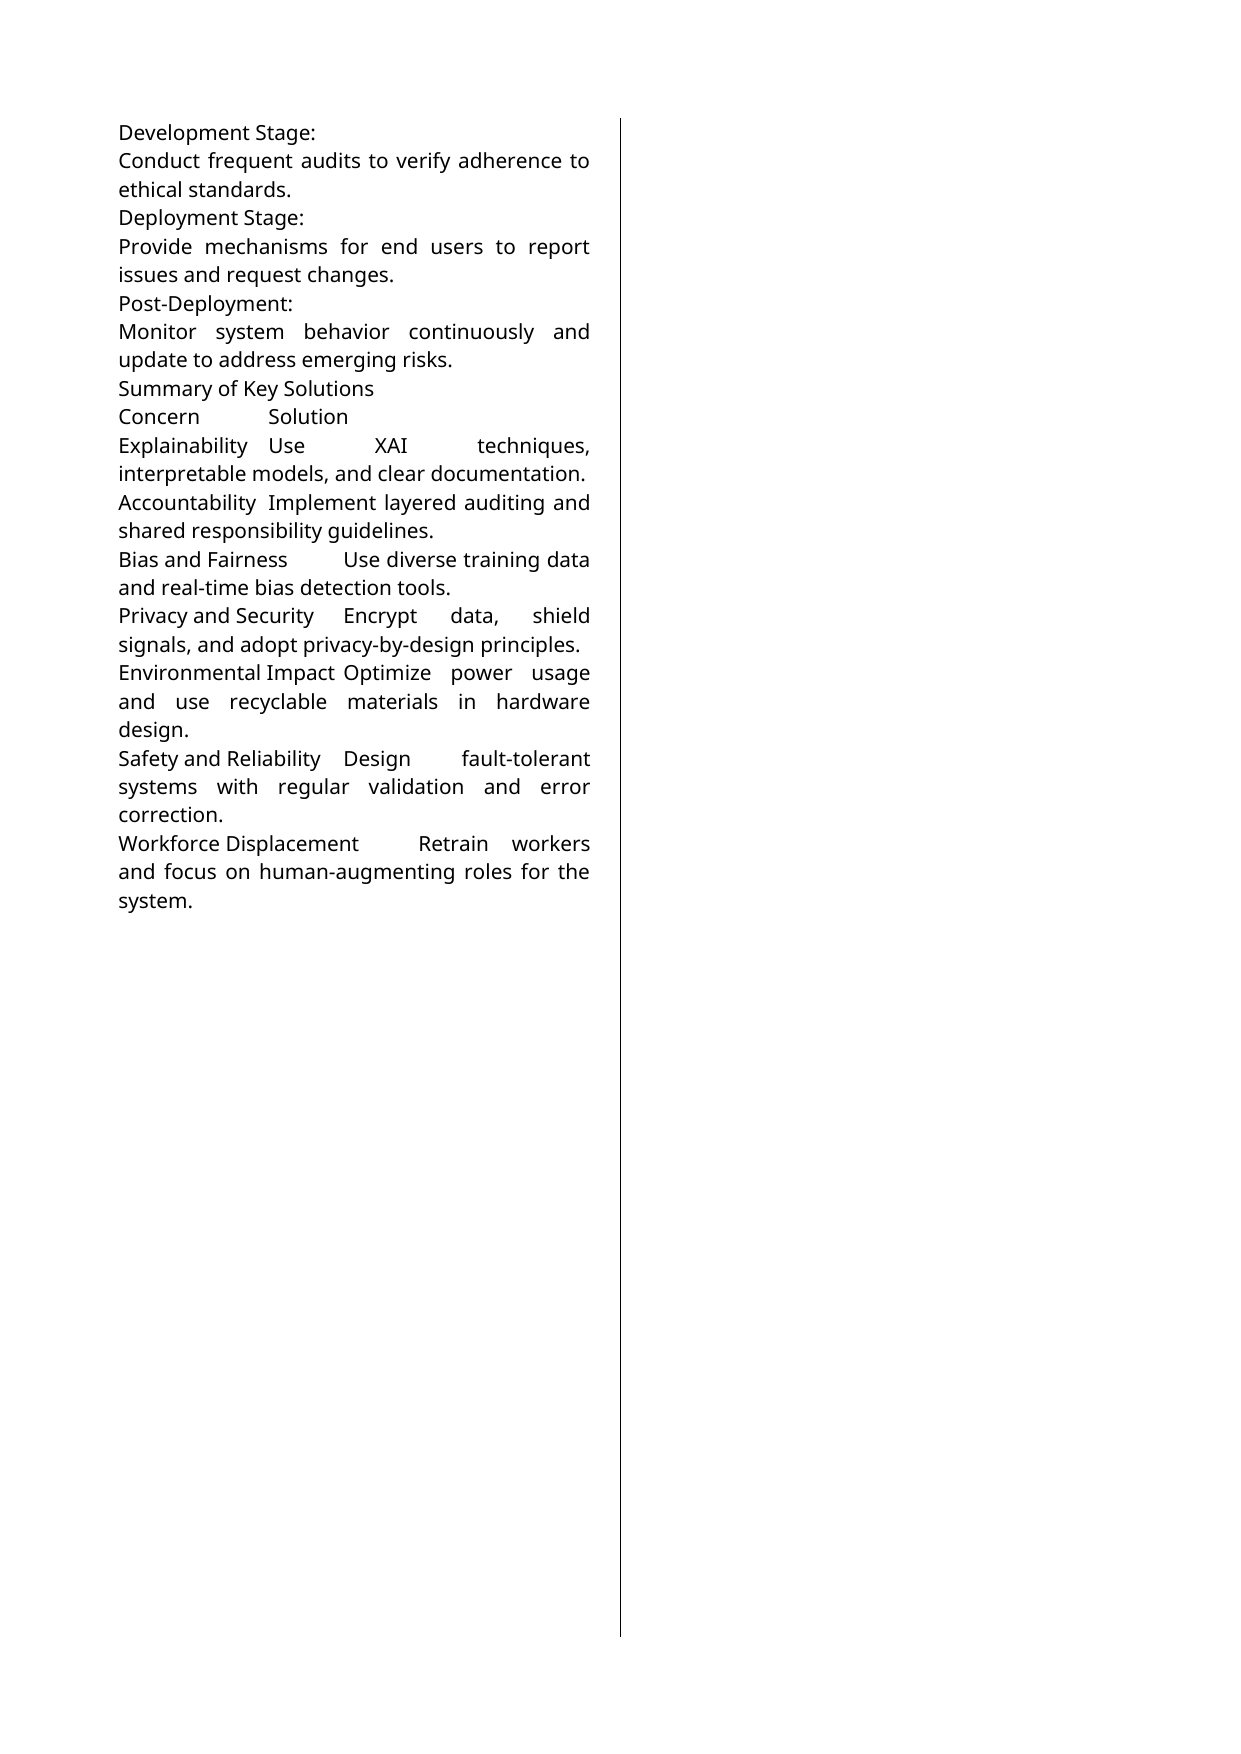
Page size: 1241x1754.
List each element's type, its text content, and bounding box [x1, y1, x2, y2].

text Workforce Displacement Retrain workers and focus on human-augmenting roles for the system. [118, 829, 591, 914]
text Bias and Fairness Use diverse training data and real-time bias detection tools. [118, 545, 591, 602]
text Provide mechanisms for end users to report issues and request changes. [118, 232, 591, 289]
text Concern Solution [118, 402, 591, 431]
text Privacy and Security Encrypt data, shield signals, and adopt privacy-by-design principles. [118, 602, 591, 658]
text Monitor system behavior continuously and update to address emerging risks. [118, 317, 591, 374]
text Accountability Implement layered auditing and shared responsibility guidelines. [118, 488, 591, 545]
text Environmental Impact Optimize power usage and use recyclable materials in hardware design. [118, 658, 591, 744]
text Post-Deployment: [118, 289, 591, 317]
text Summary of Key Solutions [118, 374, 591, 402]
text Deployment Stage: [118, 203, 591, 232]
text Safety and Reliability Design fault-tolerant systems with regular validation and error correction. [118, 744, 591, 829]
text Explainability Use XAI techniques, interpretable models, and clear documentation. [118, 431, 591, 488]
text Development Stage: [118, 118, 591, 147]
text Conduct frequent audits to verify adherence to ethical standards. [118, 147, 591, 203]
